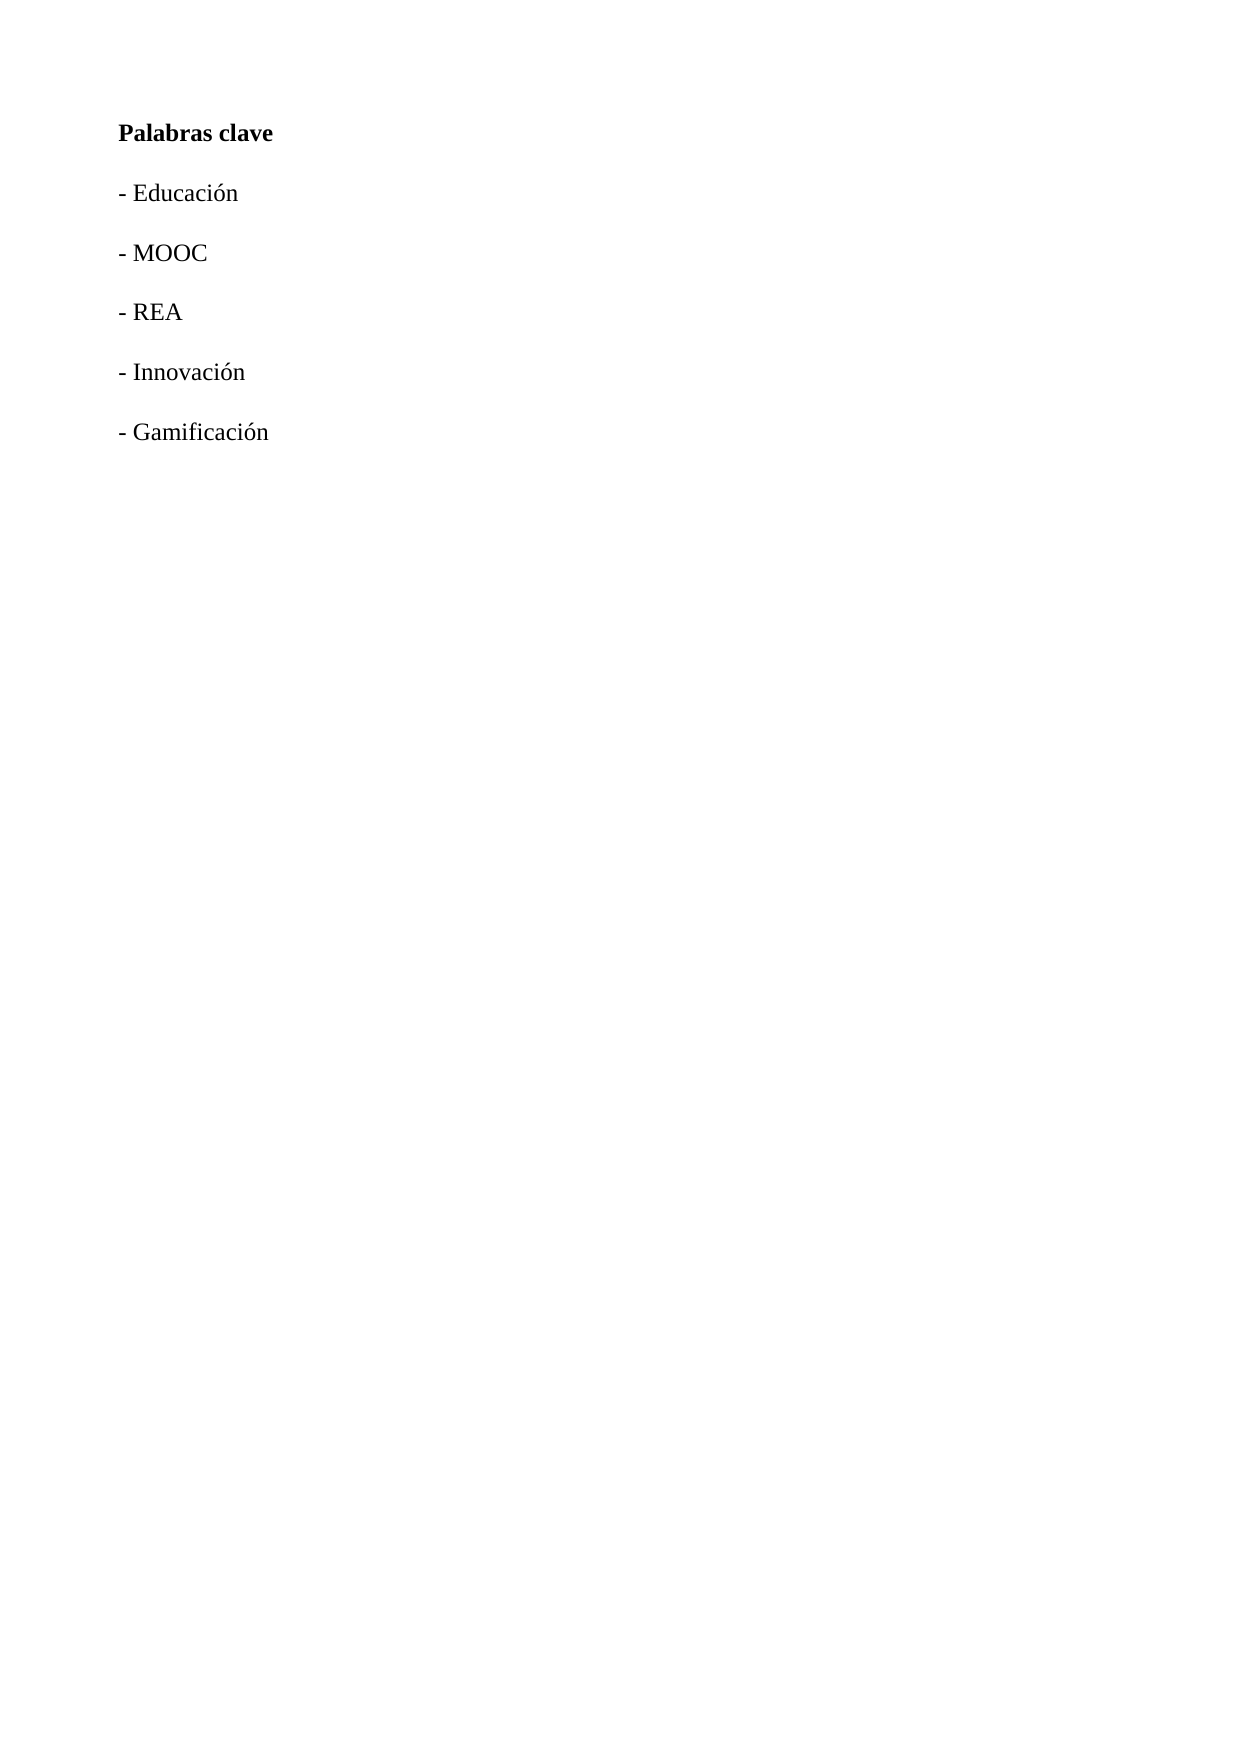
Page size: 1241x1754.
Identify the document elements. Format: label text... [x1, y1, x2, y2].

text - MOOC [118, 238, 1017, 266]
text - Educación [118, 178, 1017, 207]
text Palabras clave [118, 118, 1017, 147]
text - REA [118, 297, 1017, 326]
text - Innovación [118, 357, 1017, 386]
text - Gamificación [118, 417, 1017, 446]
